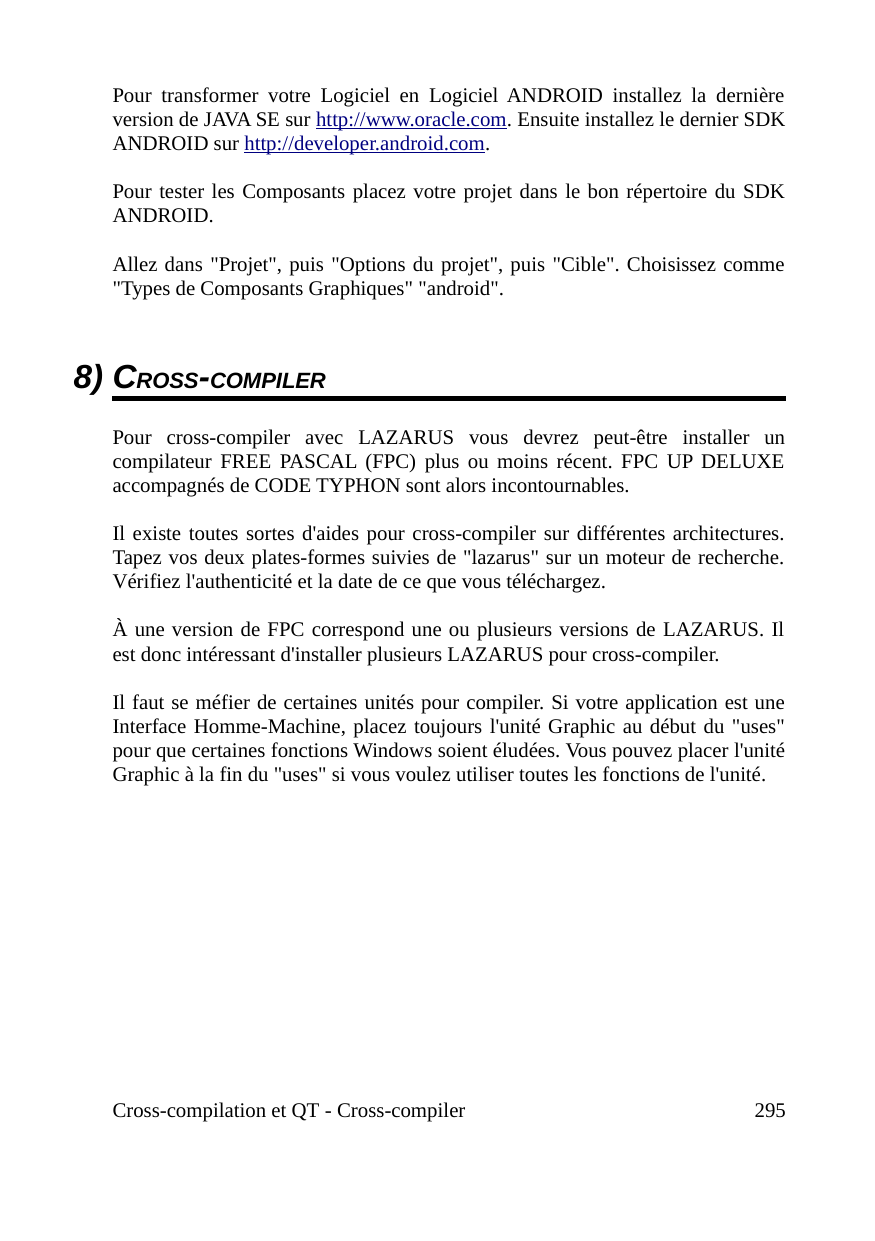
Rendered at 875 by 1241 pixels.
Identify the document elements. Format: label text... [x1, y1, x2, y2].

text Allez dans "Projet", puis "Options du projet", puis "Cible". Choisissez comme "Types de Composants Graphiques" "android". [112, 252, 786, 300]
text Pour tester les Composants placez votre projet dans le bon répertoire du SDK ANDROID. [112, 179, 786, 227]
text Il faut se méfier de certaines unités pour compiler. Si votre application est une Interface Homme-Machine, placez toujours l'unité Graphic au début du "uses" pour que certaines fonctions Windows soient éludées. Vous pouvez placer l'unité Graphic à la fin du "uses" si vous voulez utiliser toutes les fonctions de l'unité. [112, 689, 786, 786]
text Il existe toutes sortes d'aides pour cross-compiler sur différentes architectures. Tapez vos deux plates-formes suivies de "lazarus" sur un moteur de recherche. Vérifiez l'authenticité et la date de ce que vous téléchargez. [112, 521, 786, 593]
text À une version de FPC correspond une ou plusieurs versions de LAZARUS. Il est donc intéressant d'installer plusieurs LAZARUS pour cross-compiler. [112, 617, 786, 666]
subtitle Cross-compiler [112, 357, 786, 396]
text Pour transformer votre Logiciel en Logiciel ANDROID installez la dernière version de JAVA SE sur http://www.oracle.com. Ensuite installez le dernier SDK ANDROID sur http://developer.android.com. [112, 83, 786, 155]
text Pour cross-compiler avec LAZARUS vous devrez peut-être installer un compilateur FREE PASCAL (FPC) plus ou moins récent. FPC UP DELUXE accompagnés de CODE TYPHON sont alors incontournables. [112, 425, 786, 497]
